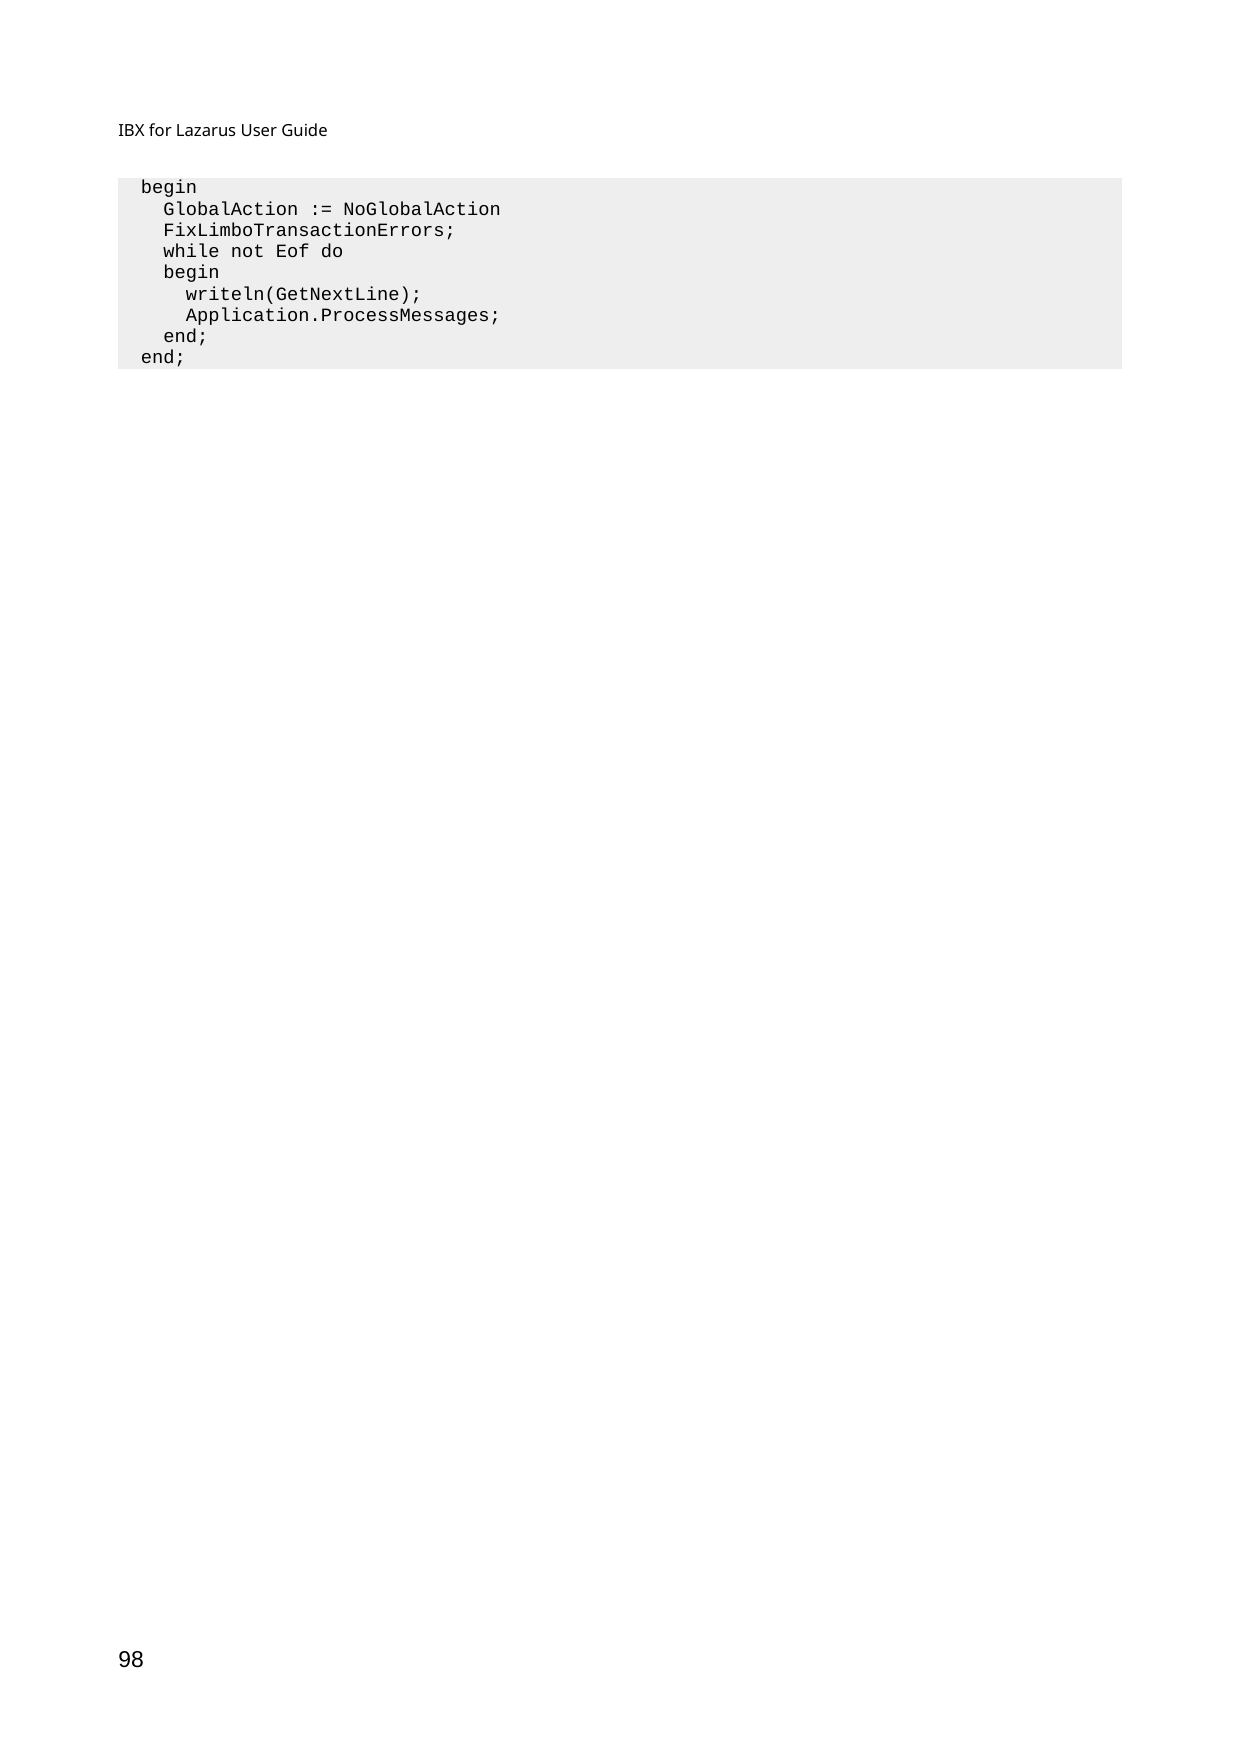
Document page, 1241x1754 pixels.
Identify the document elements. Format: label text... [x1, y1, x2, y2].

text begin [118, 263, 1122, 284]
text FixLimboTransactionErrors; [118, 221, 1122, 242]
text end; [118, 327, 1122, 348]
text Application.ProcessMessages; [118, 306, 1122, 327]
text while not Eof do [118, 242, 1122, 263]
text writeln(GetNextLine); [118, 284, 1122, 306]
text GlobalAction := NoGlobalAction [118, 199, 1122, 221]
text begin [118, 178, 1122, 199]
text end; [118, 348, 1122, 369]
